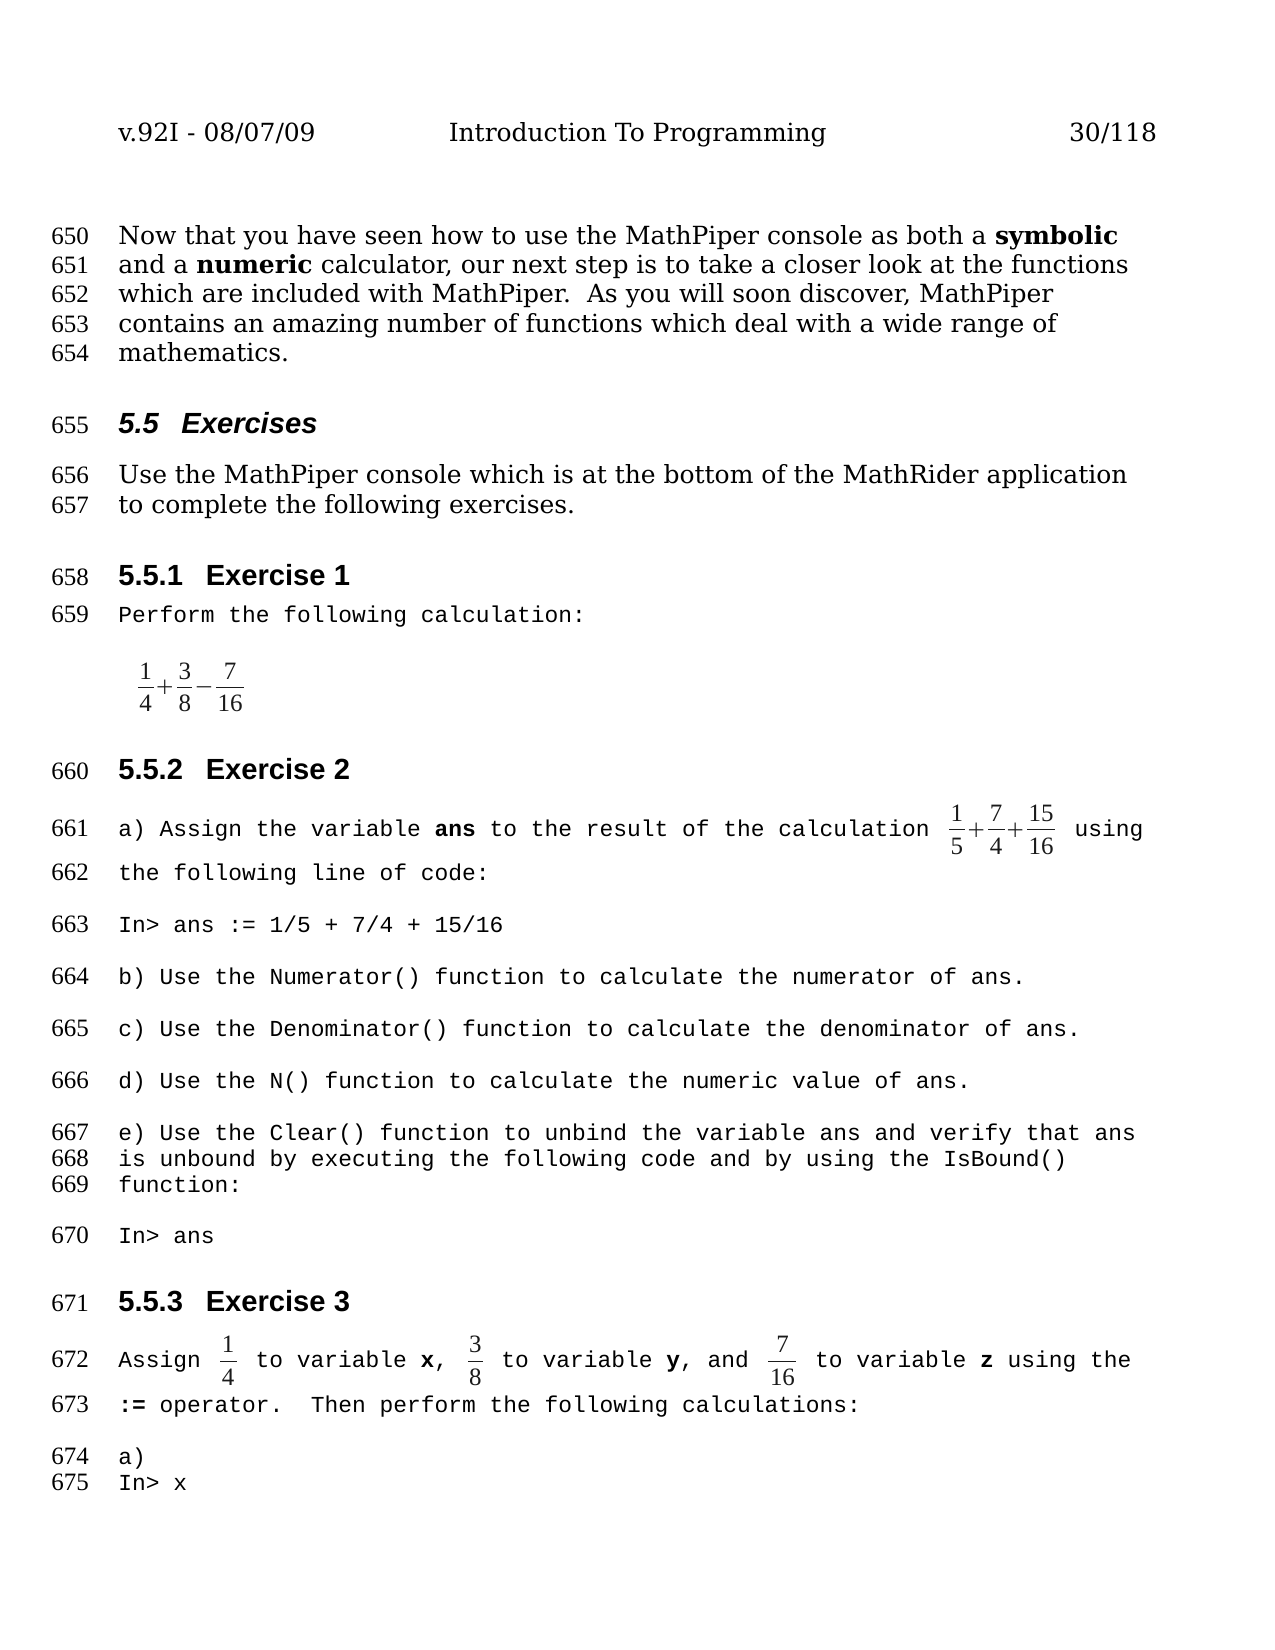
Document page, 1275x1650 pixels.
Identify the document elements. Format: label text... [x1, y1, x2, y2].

subtitle Exercises [118, 406, 1157, 440]
text d) Use the N() function to calculate the numeric value of ans. [118, 1069, 1157, 1095]
text In> x [118, 1471, 1157, 1497]
text b) Use the Numerator() function to calculate the numerator of ans. [118, 966, 1157, 991]
text In> ans := 1/5 + 7/4 + 15/16 [118, 914, 1157, 939]
text a) Assign the variable ans to the result of the calculationusing the following line of code: [118, 798, 1157, 888]
text a) [118, 1445, 1157, 1471]
text c) Use the Denominator() function to calculate the denominator of ans. [118, 1017, 1157, 1043]
subtitle Exercise 3 [118, 1284, 1157, 1317]
text Perform the following calculation: [118, 604, 1157, 629]
text e) Use the Clear() function to unbind the variable ans and verify that ans is unbound by executing the following code and by using the IsBound() function: [118, 1121, 1157, 1199]
text In> ans [118, 1225, 1157, 1251]
text Now that you have seen how to use the MathPiper console as both a symbolic and a numeric calculator, our next step is to take a closer look at the functions which are included with MathPiper. As you will soon discover, MathPiper contains an amazing number of functions which deal with a wide range of mathematics. [118, 221, 1157, 367]
subtitle Exercise 1 [118, 558, 1157, 592]
text Use the MathPiper console which is at the bottom of the MathRider application to complete the following exercises. [118, 461, 1157, 519]
subtitle Exercise 2 [118, 752, 1157, 786]
text Assignto variable x,to variable y, andto variable z using the := operator. Then perform the following calculations: [118, 1329, 1157, 1419]
